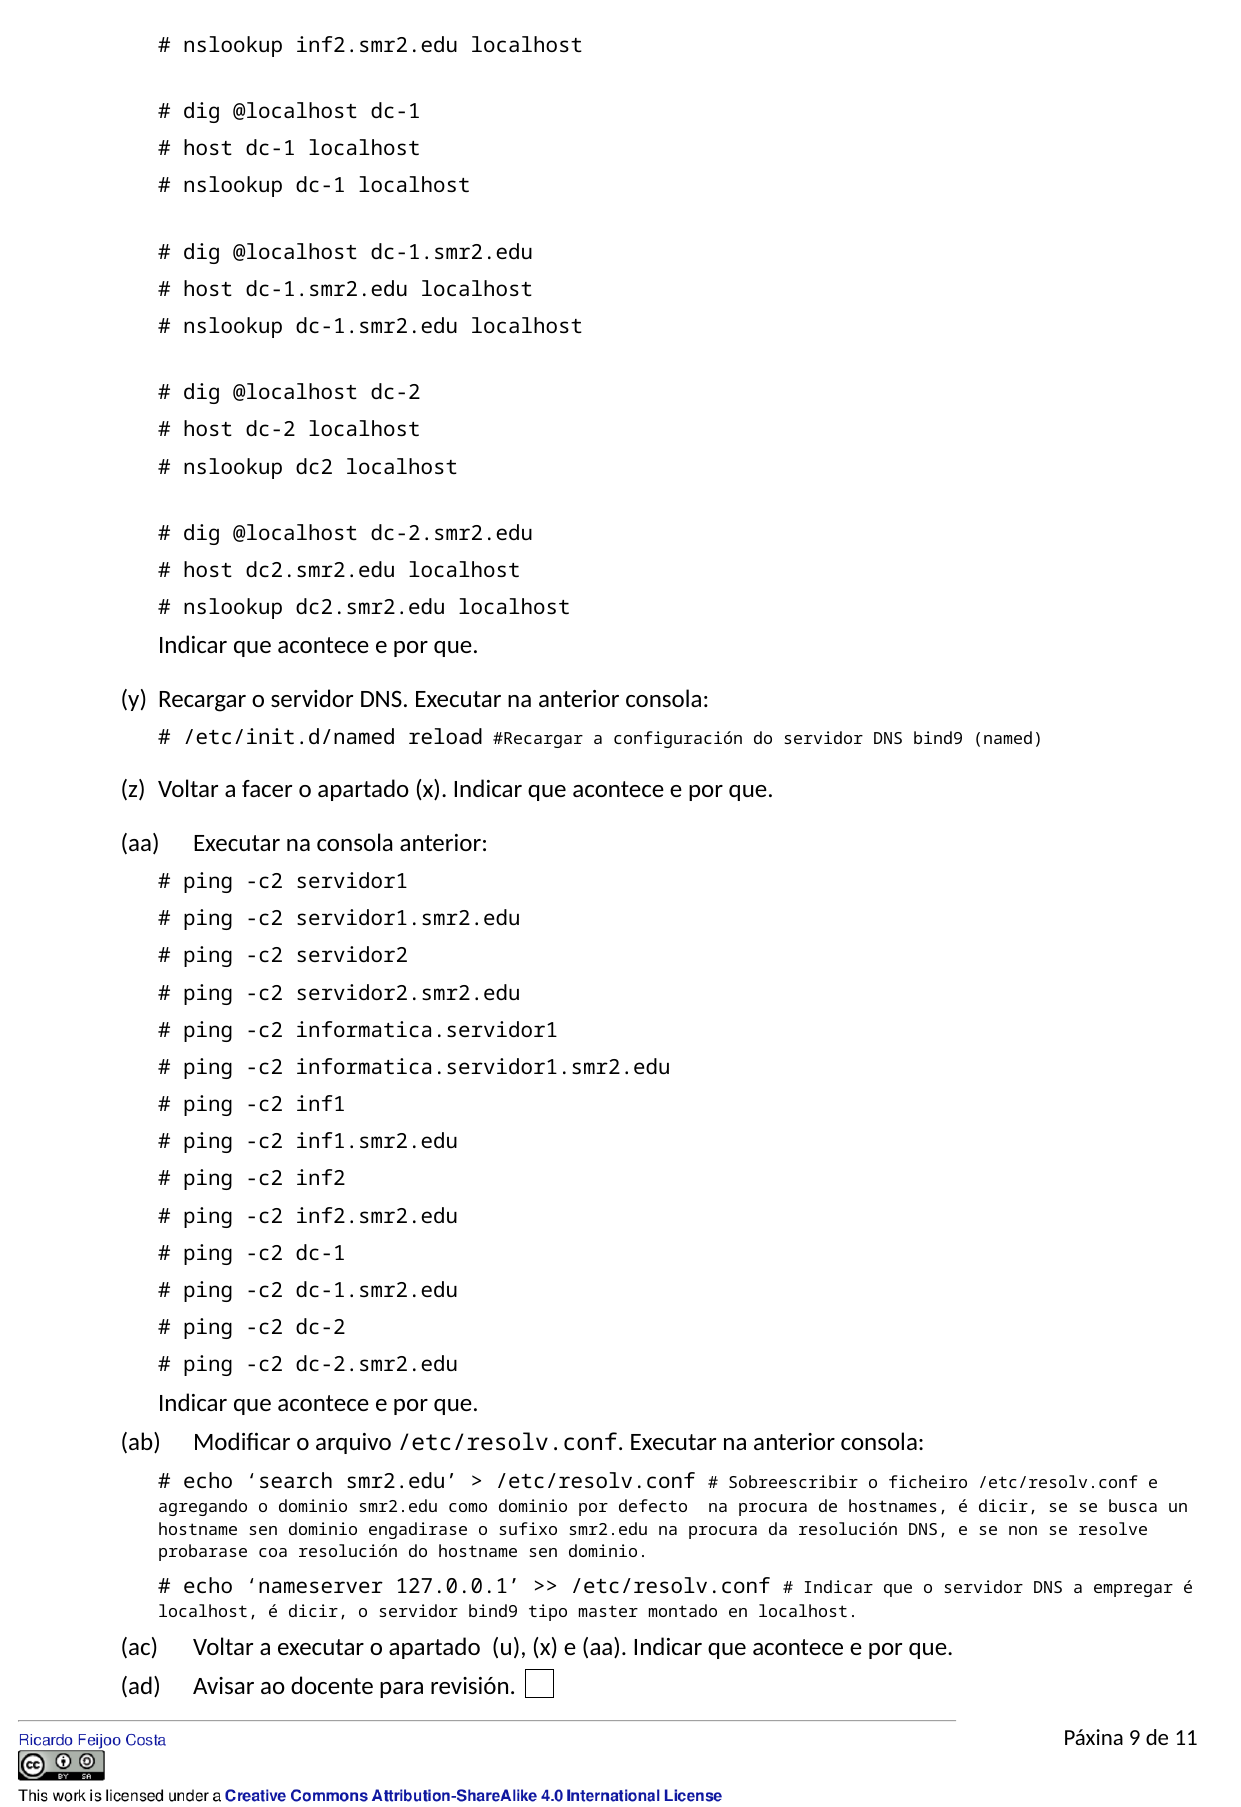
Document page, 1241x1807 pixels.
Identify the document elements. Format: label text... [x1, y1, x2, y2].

picture [8, 1715, 957, 1806]
list # ping -c2 inf1.smr2.edu [120, 1126, 1197, 1155]
list # /etc/init.d/named reload #Recargar a configuración do servidor DNS bind9 (named) [120, 722, 1197, 750]
list # ping -c2 servidor2 [120, 940, 1197, 969]
list # dig @localhost dc-1.smr2.edu [120, 237, 1197, 265]
list # dig @localhost dc-2 [120, 377, 1197, 406]
list Voltar a executar o apartado (u), (x) e (aa). Indicar que acontece e por que. [120, 1631, 1197, 1662]
list # host dc-2 localhost [120, 414, 1197, 443]
list # echo ‘nameserver 127.0.0.1’ >> /etc/resolv.conf # Indicar que o servidor DNS a empregar é localhost, é dicir, o servidor bind9 tipo master montado en localhost. [120, 1571, 1197, 1622]
list # nslookup dc2.smr2.edu localhost [120, 592, 1197, 621]
list # nslookup inf2.smr2.edu localhost [120, 30, 1197, 58]
list # ping -c2 servidor2.smr2.edu [120, 978, 1197, 1006]
list # dig @localhost dc-2.smr2.edu [120, 518, 1197, 546]
list # host dc-1 localhost [120, 133, 1197, 162]
list # ping -c2 dc-1.smr2.edu [120, 1275, 1197, 1303]
list # ping -c2 dc-2 [120, 1312, 1197, 1341]
list # ping -c2 dc-2.smr2.edu [120, 1349, 1197, 1378]
list # ping -c2 servidor1.smr2.edu [120, 903, 1197, 932]
list # ping -c2 dc-1 [120, 1238, 1197, 1266]
list # ping -c2 inf2 [120, 1163, 1197, 1192]
list Modificar o arquivo /etc/resolv.conf. Executar na anterior consola: [120, 1426, 1197, 1457]
list # nslookup dc-1 localhost [120, 171, 1197, 199]
list # ping -c2 informatica.servidor1.smr2.edu [120, 1052, 1197, 1080]
list # nslookup dc-1.smr2.edu localhost [120, 311, 1197, 339]
list # echo ‘search smr2.edu’ > /etc/resolv.conf # Sobreescribir o ficheiro /etc/resolv.conf e agregando o dominio smr2.edu como dominio por defecto na procura de hostnames, é dicir, se se busca un hostname sen dominio engadirase o sufixo smr2.edu na procura da resolución DNS, e se non se resolve probarase coa resolución do hostname sen dominio. [120, 1466, 1197, 1562]
list Avisar ao docente para revisión. [120, 1670, 1197, 1701]
list # host dc-1.smr2.edu localhost [120, 274, 1197, 302]
list Indicar que acontece e por que. [120, 1387, 1197, 1417]
list Indicar que acontece e por que. [120, 629, 1197, 660]
list # ping -c2 informatica.servidor1 [120, 1015, 1197, 1043]
list # dig @localhost dc-1 [120, 96, 1197, 124]
list # nslookup dc2 localhost [120, 452, 1197, 480]
list # ping -c2 inf1 [120, 1089, 1197, 1118]
list # ping -c2 servidor1 [120, 866, 1197, 894]
list # host dc2.smr2.edu localhost [120, 555, 1197, 584]
list Voltar a facer o apartado (x). Indicar que acontece e por que. [120, 774, 1197, 804]
list Recargar o servidor DNS. Executar na anterior consola: [120, 683, 1197, 713]
list # ping -c2 inf2.smr2.edu [120, 1201, 1197, 1229]
list Executar na consola anterior: [120, 827, 1197, 857]
